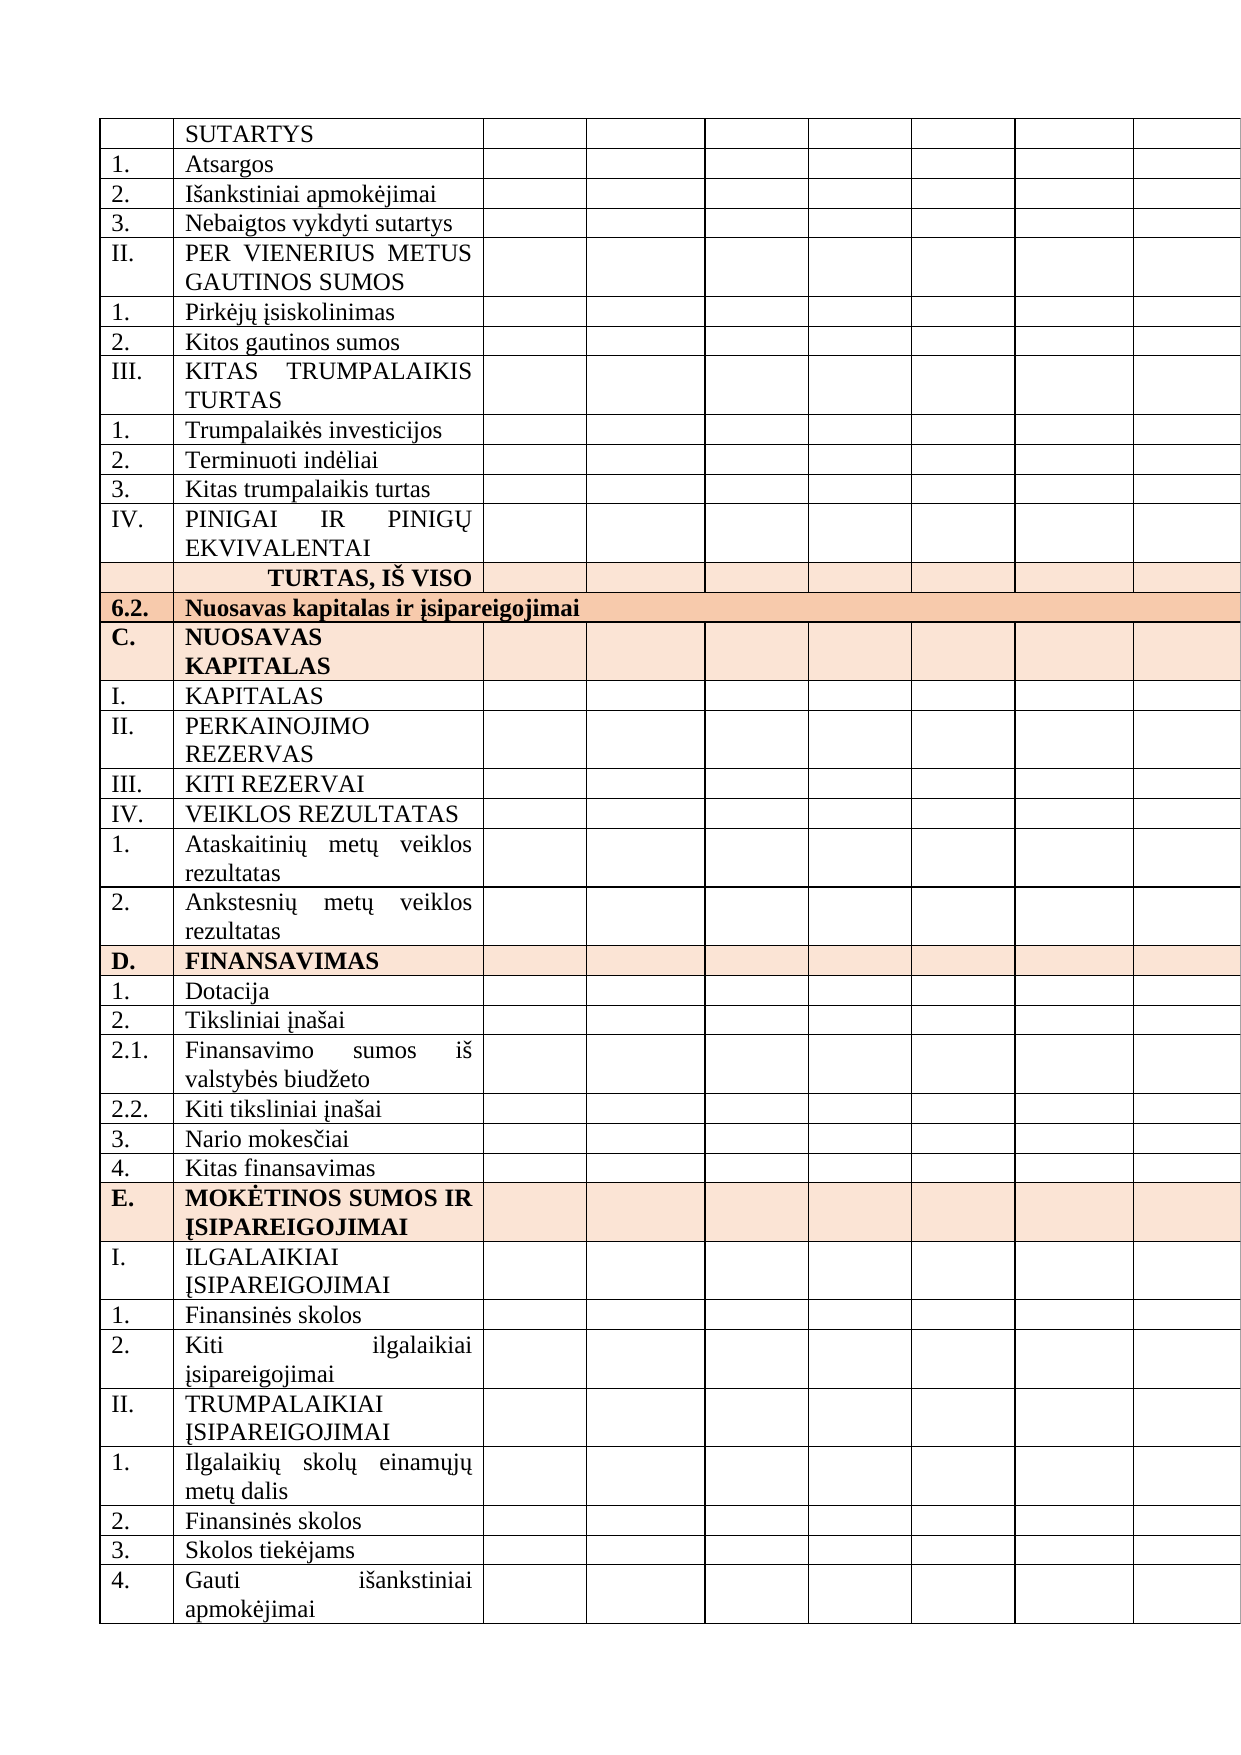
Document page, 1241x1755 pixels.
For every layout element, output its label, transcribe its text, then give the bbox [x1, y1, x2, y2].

table_cell [587, 1124, 704, 1152]
table_cell 3. [101, 1536, 173, 1564]
table_cell 2.1. [101, 1035, 173, 1093]
table_cell [1016, 1389, 1133, 1446]
table_cell IV. [101, 799, 173, 828]
table_cell [809, 799, 911, 828]
table_cell [484, 209, 586, 237]
table_cell [706, 769, 808, 798]
table_cell [484, 1300, 586, 1329]
table_cell [809, 1242, 911, 1299]
table_cell Finansinės skolos [174, 1506, 483, 1534]
table_cell [706, 1447, 808, 1505]
table_cell [809, 1006, 911, 1034]
table_cell [912, 119, 1014, 148]
table_cell 2. [101, 1330, 173, 1388]
table_cell [484, 1389, 586, 1446]
table_cell [587, 1536, 704, 1564]
table_cell [484, 1447, 586, 1505]
table_cell [1016, 799, 1133, 828]
table_cell [912, 946, 1014, 975]
table_cell [1016, 1035, 1133, 1093]
table_cell Finansavimo sumos iš valstybės biudžeto [174, 1035, 483, 1093]
table_cell [1016, 1300, 1133, 1329]
table_cell [706, 415, 808, 444]
table_cell [1134, 1565, 1240, 1623]
table_cell 3. [101, 1124, 173, 1152]
table_cell [706, 1300, 808, 1329]
table_cell [484, 1536, 586, 1564]
table_cell [1016, 946, 1133, 975]
table_cell [706, 1389, 808, 1446]
table_cell MOKĖTINOS SUMOS IR ĮSIPAREIGOJIMAI [174, 1183, 483, 1241]
table_cell [912, 415, 1014, 444]
table_cell 1. [101, 149, 173, 178]
table_cell [1016, 976, 1133, 1004]
table_cell [484, 1565, 586, 1623]
table_cell [1016, 1565, 1133, 1623]
table_cell [912, 769, 1014, 798]
table_cell [706, 1242, 808, 1299]
table_cell [706, 209, 808, 237]
table_cell [809, 445, 911, 473]
table_cell [706, 445, 808, 473]
table_cell C. [101, 623, 173, 680]
table_cell [1016, 1242, 1133, 1299]
table_cell [912, 297, 1014, 326]
table_cell [706, 297, 808, 326]
table_cell [1134, 475, 1240, 503]
table_cell [809, 888, 911, 945]
table_cell [1134, 238, 1240, 296]
table_cell [809, 563, 911, 592]
table_cell [912, 1124, 1014, 1152]
table_cell [484, 1124, 586, 1152]
table_cell [912, 149, 1014, 178]
table_cell [706, 711, 808, 768]
table_cell [706, 1154, 808, 1182]
table_cell [587, 504, 704, 562]
table_cell [1016, 1006, 1133, 1034]
table_cell [484, 711, 586, 768]
table_cell [484, 1006, 586, 1034]
table_cell [809, 976, 911, 1004]
table_cell [1134, 711, 1240, 768]
table_cell [484, 829, 586, 886]
table_cell [912, 799, 1014, 828]
table_cell [809, 681, 911, 710]
table_cell [587, 1094, 704, 1123]
table_cell [1016, 149, 1133, 178]
table_cell [1134, 504, 1240, 562]
table_cell [587, 149, 704, 178]
table_cell NUOSAVAS KAPITALAS [174, 623, 483, 680]
table_cell [912, 1094, 1014, 1123]
table_cell [1134, 888, 1240, 945]
table_cell [1016, 445, 1133, 473]
table_cell PINIGAI IR PINIGŲ EKVIVALENTAI [174, 504, 483, 562]
table_cell Gauti išankstiniai apmokėjimai [174, 1565, 483, 1623]
table_cell [809, 149, 911, 178]
table_cell [587, 356, 704, 414]
table_cell VEIKLOS REZULTATAS [174, 799, 483, 828]
table_cell [912, 1447, 1014, 1505]
table_cell [1016, 209, 1133, 237]
table_cell [1016, 297, 1133, 326]
table_cell [706, 799, 808, 828]
table_cell [809, 1447, 911, 1505]
table_cell [1134, 976, 1240, 1004]
table_cell [912, 681, 1014, 710]
table_cell Kitas finansavimas [174, 1154, 483, 1182]
table_cell [484, 238, 586, 296]
table_cell 2. [101, 445, 173, 473]
table_cell [484, 888, 586, 945]
table_cell [1016, 415, 1133, 444]
table_cell Ankstesnių metų veiklos rezultatas [174, 888, 483, 945]
table_cell 3. [101, 209, 173, 237]
table_cell [484, 1154, 586, 1182]
table_cell [809, 1154, 911, 1182]
table_cell [587, 1565, 704, 1623]
table_cell [912, 1035, 1014, 1093]
table_cell KAPITALAS [174, 681, 483, 710]
table_cell [587, 829, 704, 886]
table_cell Kiti tiksliniai įnašai [174, 1094, 483, 1123]
table_cell KITI REZERVAI [174, 769, 483, 798]
table_cell [484, 1506, 586, 1534]
table_cell [1134, 415, 1240, 444]
table_cell 3. [101, 475, 173, 503]
table_cell [1016, 681, 1133, 710]
table_cell [1016, 829, 1133, 886]
table_cell [1134, 1389, 1240, 1446]
table_cell [1134, 327, 1240, 355]
table_cell Finansinės skolos [174, 1300, 483, 1329]
table_cell [1016, 356, 1133, 414]
table_cell [809, 1035, 911, 1093]
table_cell [1134, 623, 1240, 680]
table_cell [912, 1330, 1014, 1388]
table_cell [706, 1506, 808, 1534]
table_cell [809, 1506, 911, 1534]
table_cell [1134, 1506, 1240, 1534]
table_cell [587, 623, 704, 680]
table_cell [809, 179, 911, 207]
table_cell [706, 1330, 808, 1388]
table_cell [484, 1094, 586, 1123]
table_cell [587, 1389, 704, 1446]
table_cell [484, 946, 586, 975]
table_cell [1134, 829, 1240, 886]
table_cell [1016, 475, 1133, 503]
table_cell [1134, 1124, 1240, 1152]
table_cell [706, 1124, 808, 1152]
table_cell [706, 946, 808, 975]
table_cell [809, 769, 911, 798]
table_cell [1134, 1183, 1240, 1241]
table_cell [587, 209, 704, 237]
table_cell [706, 976, 808, 1004]
table_cell [587, 179, 704, 207]
table_cell Nuosavas kapitalas ir įsipareigojimai [174, 593, 1240, 621]
table_cell [912, 888, 1014, 945]
table_cell [101, 119, 173, 148]
table_cell [1016, 327, 1133, 355]
table_cell [809, 415, 911, 444]
table_cell [809, 504, 911, 562]
table_cell [809, 119, 911, 148]
table_cell [809, 238, 911, 296]
table_cell [1134, 1035, 1240, 1093]
table_cell [484, 119, 586, 148]
table_cell [1016, 119, 1133, 148]
table_cell [587, 946, 704, 975]
table_cell [1134, 769, 1240, 798]
table_cell [809, 829, 911, 886]
table_cell [587, 1006, 704, 1034]
table_cell [912, 356, 1014, 414]
table_cell [587, 681, 704, 710]
table_cell [706, 1183, 808, 1241]
table_cell [1016, 563, 1133, 592]
table_cell [1016, 623, 1133, 680]
table_cell [706, 475, 808, 503]
table_cell [1016, 1094, 1133, 1123]
table_cell 2. [101, 888, 173, 945]
table_cell [912, 1389, 1014, 1446]
table_cell [912, 1183, 1014, 1241]
table_cell [484, 681, 586, 710]
table_cell [587, 1447, 704, 1505]
table_cell [587, 976, 704, 1004]
table_cell Kiti ilgalaikiai įsipareigojimai [174, 1330, 483, 1388]
table_cell [706, 179, 808, 207]
table_cell [1134, 799, 1240, 828]
table_cell [587, 475, 704, 503]
table_cell II. [101, 1389, 173, 1446]
table_cell [587, 769, 704, 798]
table_cell [1134, 563, 1240, 592]
table_cell 1. [101, 976, 173, 1004]
table_cell [809, 623, 911, 680]
table_cell [1134, 445, 1240, 473]
table_cell [1134, 1447, 1240, 1505]
table_cell [912, 623, 1014, 680]
table_cell [1134, 119, 1240, 148]
table_cell [1134, 1300, 1240, 1329]
table_cell KITAS TRUMPALAIKIS TURTAS [174, 356, 483, 414]
table_cell Nebaigtos vykdyti sutartys [174, 209, 483, 237]
table_cell [809, 1183, 911, 1241]
table_cell [706, 504, 808, 562]
table_cell [484, 769, 586, 798]
table_cell [484, 1330, 586, 1388]
table_cell [1134, 946, 1240, 975]
table_cell [1016, 1183, 1133, 1241]
table_cell [484, 799, 586, 828]
table_cell [484, 563, 586, 592]
table_cell [912, 1536, 1014, 1564]
table_cell I. [101, 681, 173, 710]
table_cell [484, 504, 586, 562]
table_cell [912, 179, 1014, 207]
table_cell [1134, 297, 1240, 326]
table_cell 2. [101, 179, 173, 207]
table_cell [1134, 179, 1240, 207]
table_cell [484, 623, 586, 680]
table_cell [809, 1300, 911, 1329]
table_cell [484, 179, 586, 207]
table_cell [706, 1565, 808, 1623]
table_cell [706, 238, 808, 296]
table_cell [706, 829, 808, 886]
table_cell [809, 209, 911, 237]
table_cell [912, 238, 1014, 296]
table_cell [587, 563, 704, 592]
table_cell II. [101, 238, 173, 296]
table_cell [1134, 209, 1240, 237]
table_cell [809, 1094, 911, 1123]
table_cell [809, 946, 911, 975]
table_cell 1. [101, 415, 173, 444]
table_cell [912, 976, 1014, 1004]
table_cell SUTARTYS [174, 119, 483, 148]
table_cell [706, 623, 808, 680]
table_cell [1016, 1536, 1133, 1564]
table_cell [484, 327, 586, 355]
table_cell Trumpalaikės investicijos [174, 415, 483, 444]
table_cell [1016, 1330, 1133, 1388]
table_cell [1016, 1124, 1133, 1152]
table_cell [1016, 769, 1133, 798]
table_cell [484, 445, 586, 473]
table_cell [809, 1124, 911, 1152]
table_cell III. [101, 769, 173, 798]
table_cell [706, 149, 808, 178]
table_cell 6.2. [101, 593, 173, 621]
table_cell [587, 1242, 704, 1299]
table_cell Ilgalaikių skolų einamųjų metų dalis [174, 1447, 483, 1505]
table_cell [587, 327, 704, 355]
table_cell [484, 475, 586, 503]
table_cell [1016, 504, 1133, 562]
table_cell [1134, 1242, 1240, 1299]
table_cell Pirkėjų įsiskolinimas [174, 297, 483, 326]
table_cell 2. [101, 1006, 173, 1034]
table_cell [484, 976, 586, 1004]
table_cell [809, 1565, 911, 1623]
table_cell [1016, 1447, 1133, 1505]
table_cell [1134, 356, 1240, 414]
table_cell [809, 297, 911, 326]
table_cell [706, 888, 808, 945]
table_cell [912, 327, 1014, 355]
table_cell [912, 1565, 1014, 1623]
table_cell [587, 711, 704, 768]
table_cell [809, 475, 911, 503]
table_cell [1134, 1330, 1240, 1388]
table_cell [1016, 888, 1133, 945]
table_cell FINANSAVIMAS [174, 946, 483, 975]
table_cell [1134, 681, 1240, 710]
table_cell [1016, 1506, 1133, 1534]
table_cell [587, 1506, 704, 1534]
table_cell [912, 1300, 1014, 1329]
table_cell Kitos gautinos sumos [174, 327, 483, 355]
table_cell [706, 563, 808, 592]
table_cell 1. [101, 1300, 173, 1329]
table_cell [809, 356, 911, 414]
table_cell II. [101, 711, 173, 768]
table_cell 1. [101, 1447, 173, 1505]
table_cell Ataskaitinių metų veiklos rezultatas [174, 829, 483, 886]
table_cell [484, 297, 586, 326]
table_cell Nario mokesčiai [174, 1124, 483, 1152]
table_cell 4. [101, 1565, 173, 1623]
table_cell [706, 356, 808, 414]
table_cell [587, 888, 704, 945]
table_cell Kitas trumpalaikis turtas [174, 475, 483, 503]
table_cell 1. [101, 297, 173, 326]
table_cell Dotacija [174, 976, 483, 1004]
table_cell [1016, 1154, 1133, 1182]
table_cell [912, 209, 1014, 237]
table_cell [809, 1330, 911, 1388]
table_cell [1016, 711, 1133, 768]
table_cell 2. [101, 1506, 173, 1534]
table_cell [912, 445, 1014, 473]
table_cell ILGALAIKIAI ĮSIPAREIGOJIMAI [174, 1242, 483, 1299]
table_cell [587, 1300, 704, 1329]
table_cell [1134, 1094, 1240, 1123]
table_cell [587, 799, 704, 828]
table_cell 2.2. [101, 1094, 173, 1123]
table_cell [809, 711, 911, 768]
table_cell Išankstiniai apmokėjimai [174, 179, 483, 207]
table_cell [706, 681, 808, 710]
table_cell [1134, 1536, 1240, 1564]
table_cell 4. [101, 1154, 173, 1182]
table_cell [706, 327, 808, 355]
table_cell [912, 504, 1014, 562]
table_cell IV. [101, 504, 173, 562]
table_cell [809, 1389, 911, 1446]
table_cell 1. [101, 829, 173, 886]
table_cell [706, 1006, 808, 1034]
table_cell TRUMPALAIKIAI ĮSIPAREIGOJIMAI [174, 1389, 483, 1446]
table_cell TURTAS, IŠ VISO [174, 563, 483, 592]
table_cell [1016, 238, 1133, 296]
table_cell [912, 711, 1014, 768]
table_cell [706, 1035, 808, 1093]
table_cell PERKAINOJIMO REZERVAS [174, 711, 483, 768]
table_cell [1016, 179, 1133, 207]
table_cell [706, 1094, 808, 1123]
table_cell [484, 1242, 586, 1299]
table_cell Terminuoti indėliai [174, 445, 483, 473]
table_cell Atsargos [174, 149, 483, 178]
table_cell [484, 1183, 586, 1241]
table_cell [912, 475, 1014, 503]
table_cell [587, 445, 704, 473]
table_cell [587, 119, 704, 148]
table_cell [587, 297, 704, 326]
table_cell [484, 1035, 586, 1093]
table_cell [587, 238, 704, 296]
table_cell [1134, 1006, 1240, 1034]
table_cell [809, 1536, 911, 1564]
table_cell [809, 327, 911, 355]
table_cell [706, 1536, 808, 1564]
table_cell [101, 563, 173, 592]
table_cell [706, 119, 808, 148]
table_cell [1134, 1154, 1240, 1182]
table_cell I. [101, 1242, 173, 1299]
table_cell III. [101, 356, 173, 414]
table_cell [912, 1006, 1014, 1034]
table_cell [587, 1330, 704, 1388]
table_cell [912, 1154, 1014, 1182]
table_cell Tiksliniai įnašai [174, 1006, 483, 1034]
table_cell [912, 829, 1014, 886]
table_cell [484, 149, 586, 178]
table_cell [587, 1183, 704, 1241]
table_cell [484, 415, 586, 444]
table_cell [484, 356, 586, 414]
table_cell Skolos tiekėjams [174, 1536, 483, 1564]
table_cell E. [101, 1183, 173, 1241]
table_cell [587, 1035, 704, 1093]
table_cell PER VIENERIUS METUS GAUTINOS SUMOS [174, 238, 483, 296]
table_cell [1134, 149, 1240, 178]
table_cell [587, 1154, 704, 1182]
table_cell 2. [101, 327, 173, 355]
table_cell [587, 415, 704, 444]
table_cell [912, 1242, 1014, 1299]
table_cell [912, 563, 1014, 592]
table_cell D. [101, 946, 173, 975]
table_cell [912, 1506, 1014, 1534]
